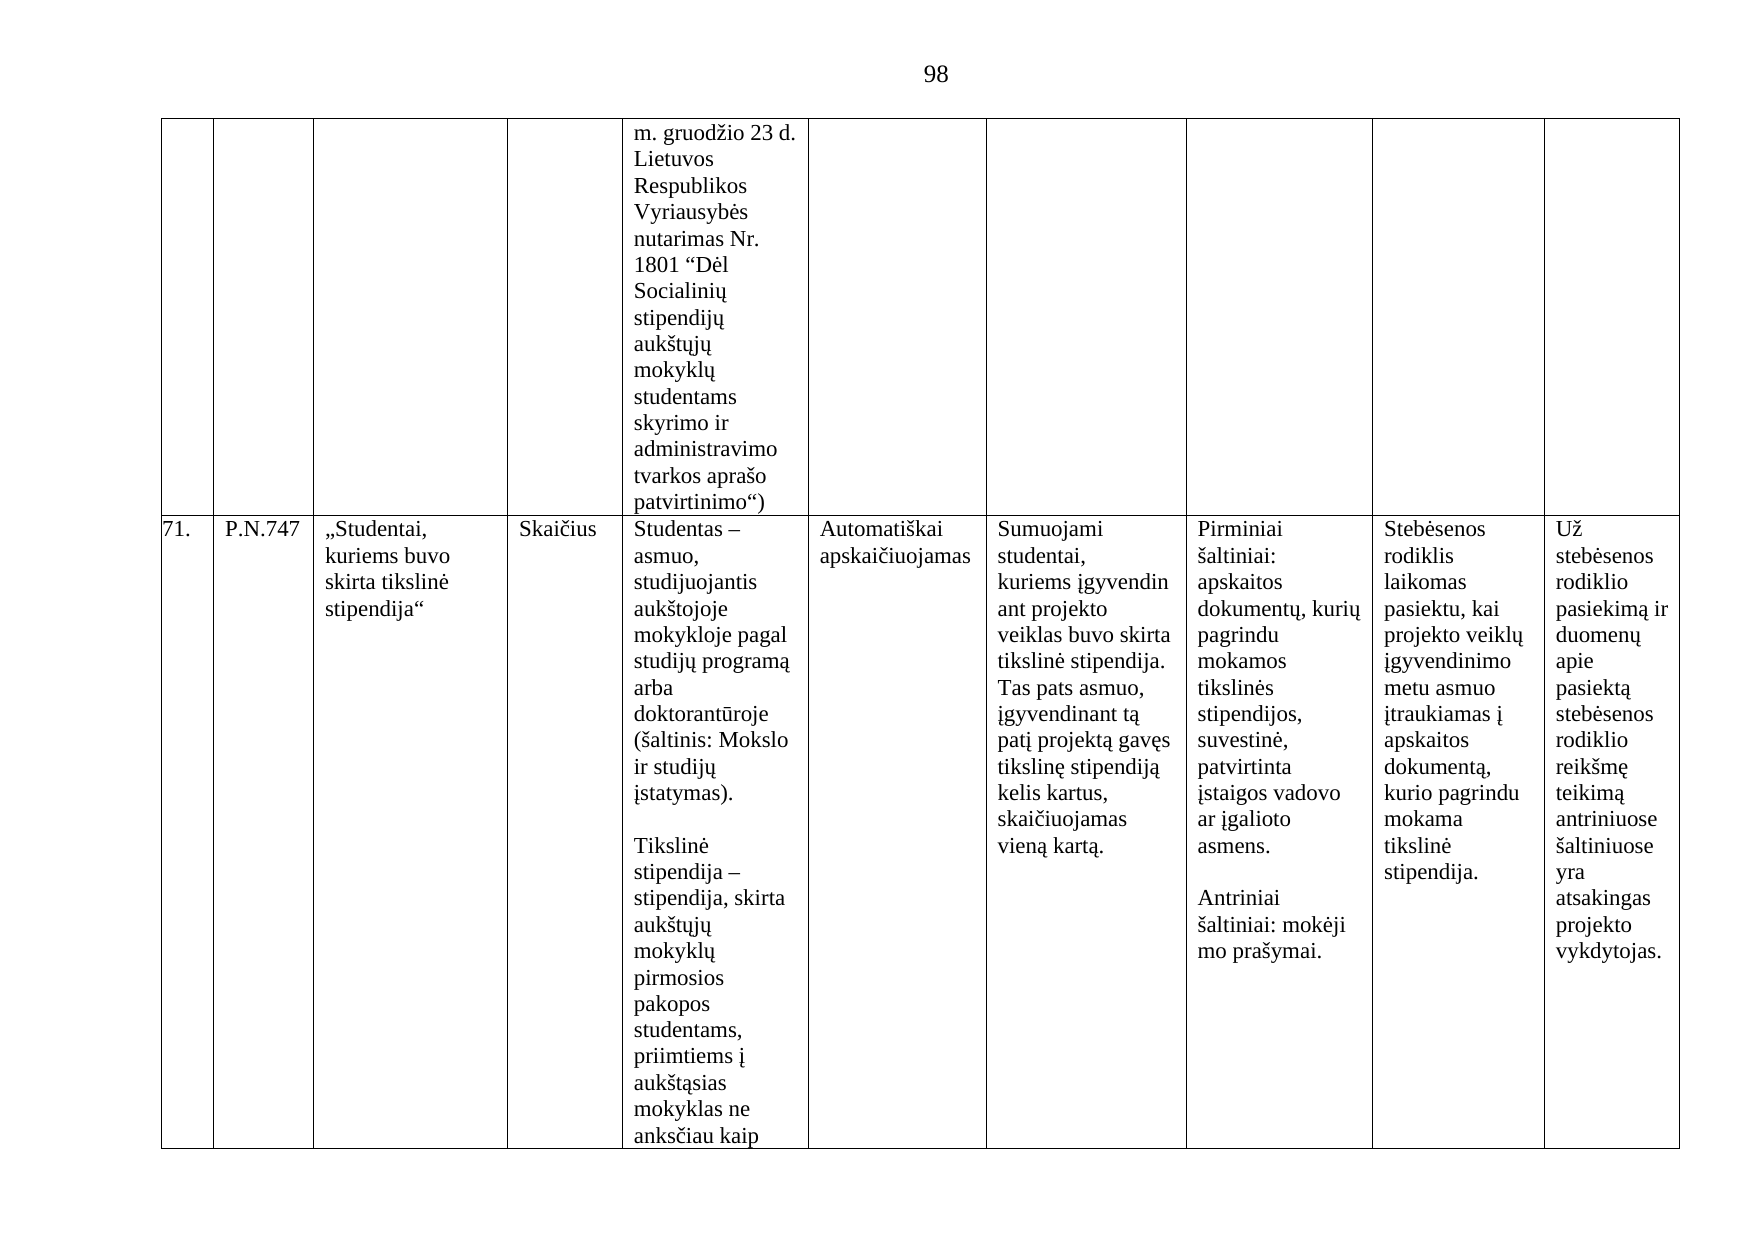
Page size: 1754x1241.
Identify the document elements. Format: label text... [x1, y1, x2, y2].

table_cell [809, 119, 986, 514]
table_cell P.N.747 [214, 516, 313, 1148]
table_cell Skaičius [508, 516, 622, 1148]
table_cell Už stebėsenos rodiklio pasiekimą ir duomenų apie pasiektą stebėsenos rodiklio reikšmę teikimą antriniuose šaltiniuose yra atsakingas projekto vykdytojas. [1545, 516, 1679, 1148]
table_cell [508, 119, 622, 514]
table_cell Sumuojami studentai, kuriems įgyvendinant projekto veiklas buvo skirta tikslinė stipendija. Tas pats asmuo, įgyvendinant tą patį projektą gavęs tikslinę stipendiją kelis kartus, skaičiuojamas vieną kartą. [987, 516, 1186, 1148]
table_cell 71. [162, 516, 213, 1148]
table_cell Studentas – asmuo, studijuojantis aukštojoje mokykloje pagal studijų programą arba doktorantūroje (šaltinis: Mokslo ir studijų įstatymas). Tikslinė stipendija – stipendija, skirta aukštųjų mokyklų pirmosios pakopos studentams, priimtiems į aukštąsias mokyklas ne anksčiau kaip [623, 516, 808, 1148]
table_cell [314, 119, 507, 514]
table_cell [987, 119, 1186, 514]
table_cell „Studentai, kuriems buvo skirta tikslinė stipendija“ [314, 516, 507, 1148]
table_cell Stebėsenos rodiklis laikomas pasiektu, kai projekto veiklų įgyvendinimo metu asmuo įtraukiamas į apskaitos dokumentą, kurio pagrindu mokama tikslinė stipendija. [1373, 516, 1544, 1148]
table_cell [1187, 119, 1372, 514]
table_cell [214, 119, 313, 514]
table_cell [1545, 119, 1679, 514]
table_cell Automatiškai apskaičiuojamas [809, 516, 986, 1148]
table_cell Pirminiai šaltiniai: apskaitos dokumentų, kurių pagrindu mokamos tikslinės stipendijos, suvestinė, patvirtinta įstaigos vadovo ar įgalioto asmens. Antriniai šaltiniai: mokėjimo prašymai. [1187, 516, 1372, 1148]
table_cell m. gruodžio 23 d. Lietuvos Respublikos Vyriausybės nutarimas Nr. 1801 “Dėl Socialinių stipendijų aukštųjų mokyklų studentams skyrimo ir administravimo tvarkos aprašo patvirtinimo“) [623, 119, 808, 514]
table_cell [162, 119, 213, 514]
table_cell [1373, 119, 1544, 514]
